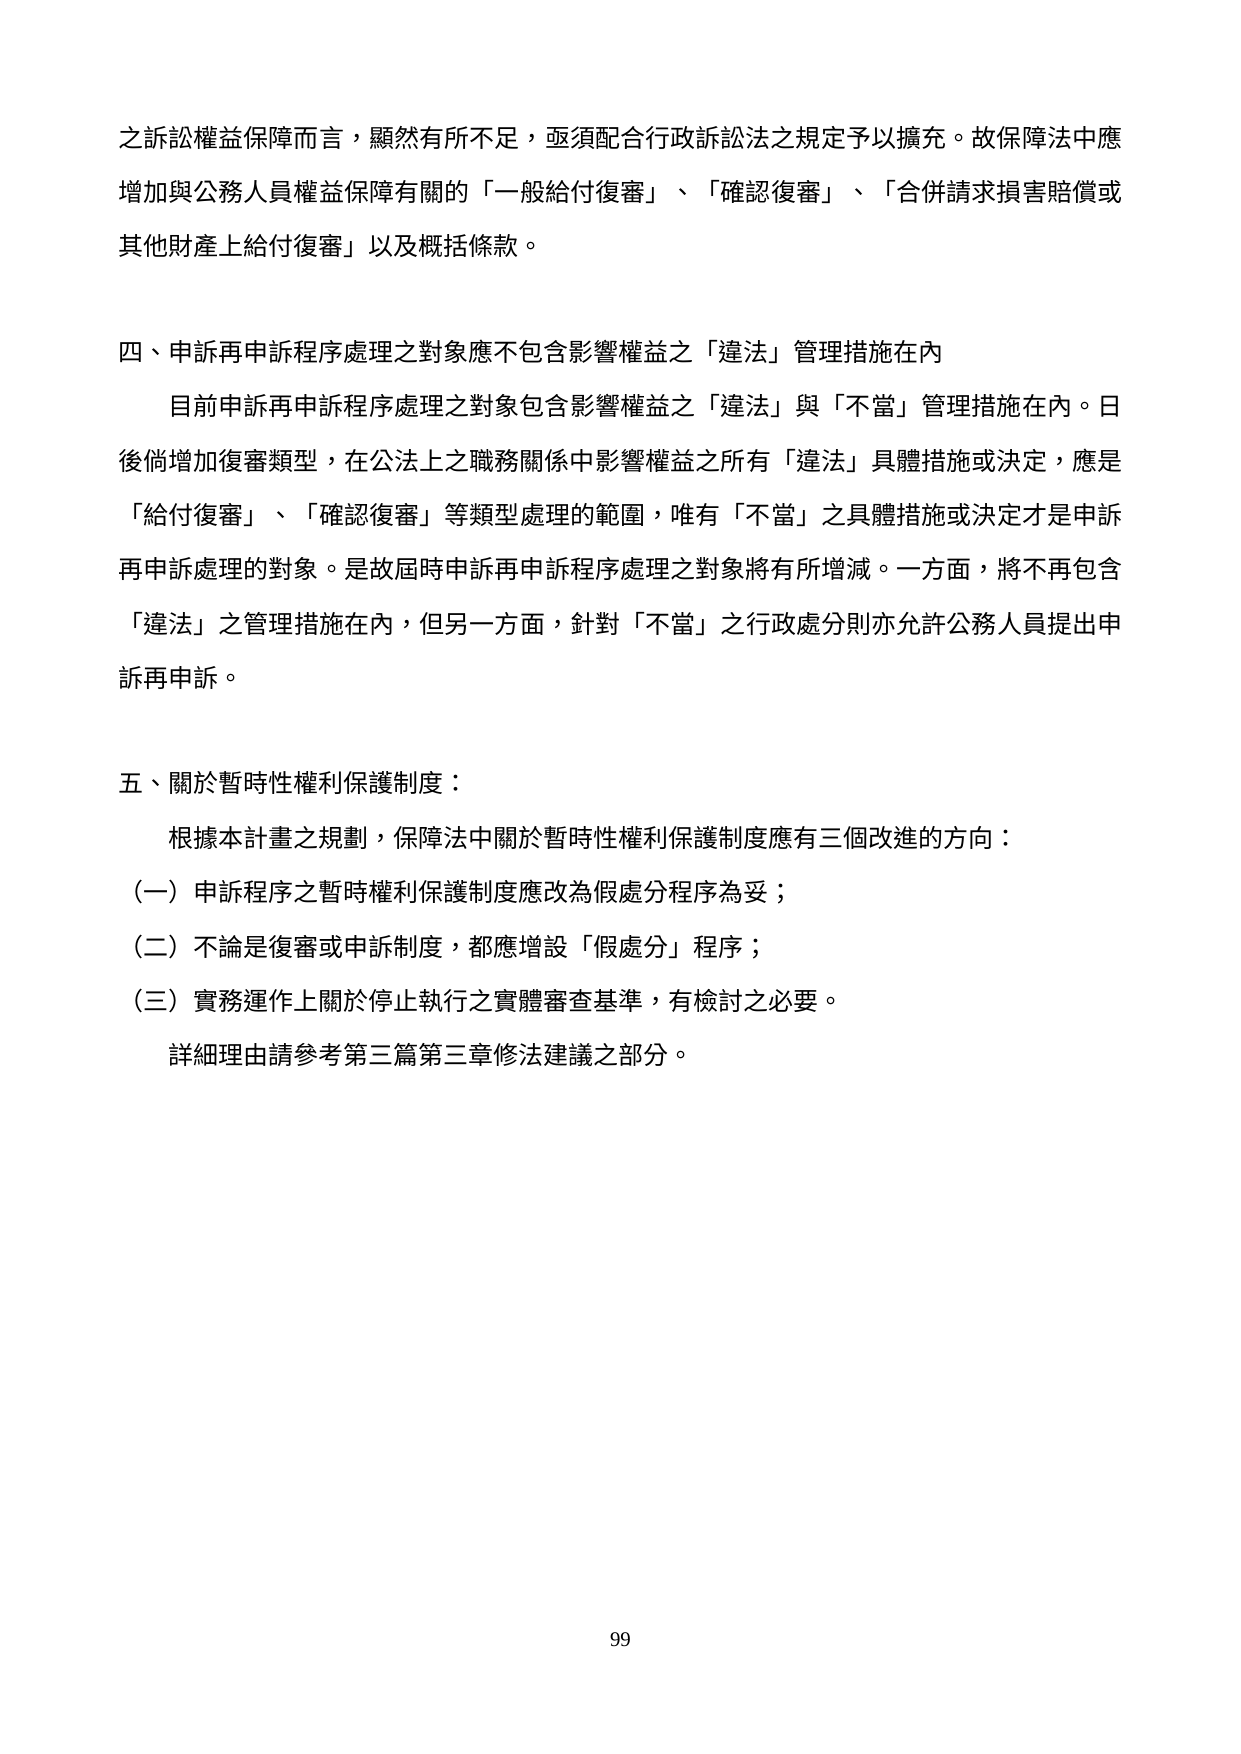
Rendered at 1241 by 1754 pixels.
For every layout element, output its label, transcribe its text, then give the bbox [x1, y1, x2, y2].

text 目前申訴再申訴程序處理之對象包含影響權益之「違法」與「不當」管理措施在內。日後倘增加復審類型，在公法上之職務關係中影響權益之所有「違法」具體措施或決定，應是「給付復審」、「確認復審」等類型處理的範圍，唯有「不當」之具體措施或決定才是申訴再申訴處理的對象。是故屆時申訴再申訴程序處理之對象將有所增減。一方面，將不再包含「違法」之管理措施在內，但另一方面，針對「不當」之行政處分則亦允許公務人員提出申訴再申訴。 [118, 387, 1122, 695]
text 根據本計畫之規劃，保障法中關於暫時性權利保護制度應有三個改進的方向： [118, 818, 1122, 854]
text 之訴訟權益保障而言，顯然有所不足，亟須配合行政訴訟法之規定予以擴充。故保障法中應增加與公務人員權益保障有關的「一般給付復審」、「確認復審」、「合併請求損害賠償或其他財產上給付復審」以及概括條款。 [118, 118, 1122, 263]
text （一）申訴程序之暫時權利保護制度應改為假處分程序為妥； [118, 873, 1122, 909]
text （三）實務運作上關於停止執行之實體審查基準，有檢討之必要。 [118, 981, 1122, 1018]
text 詳細理由請參考第三篇第三章修法建議之部分。 [118, 1036, 1122, 1072]
text 五、關於暫時性權利保護制度： [118, 764, 1122, 800]
text （二）不論是復審或申訴制度，都應增設「假處分」程序； [118, 927, 1122, 963]
text 四、申訴再申訴程序處理之對象應不包含影響權益之「違法」管理措施在內 [118, 332, 1122, 368]
